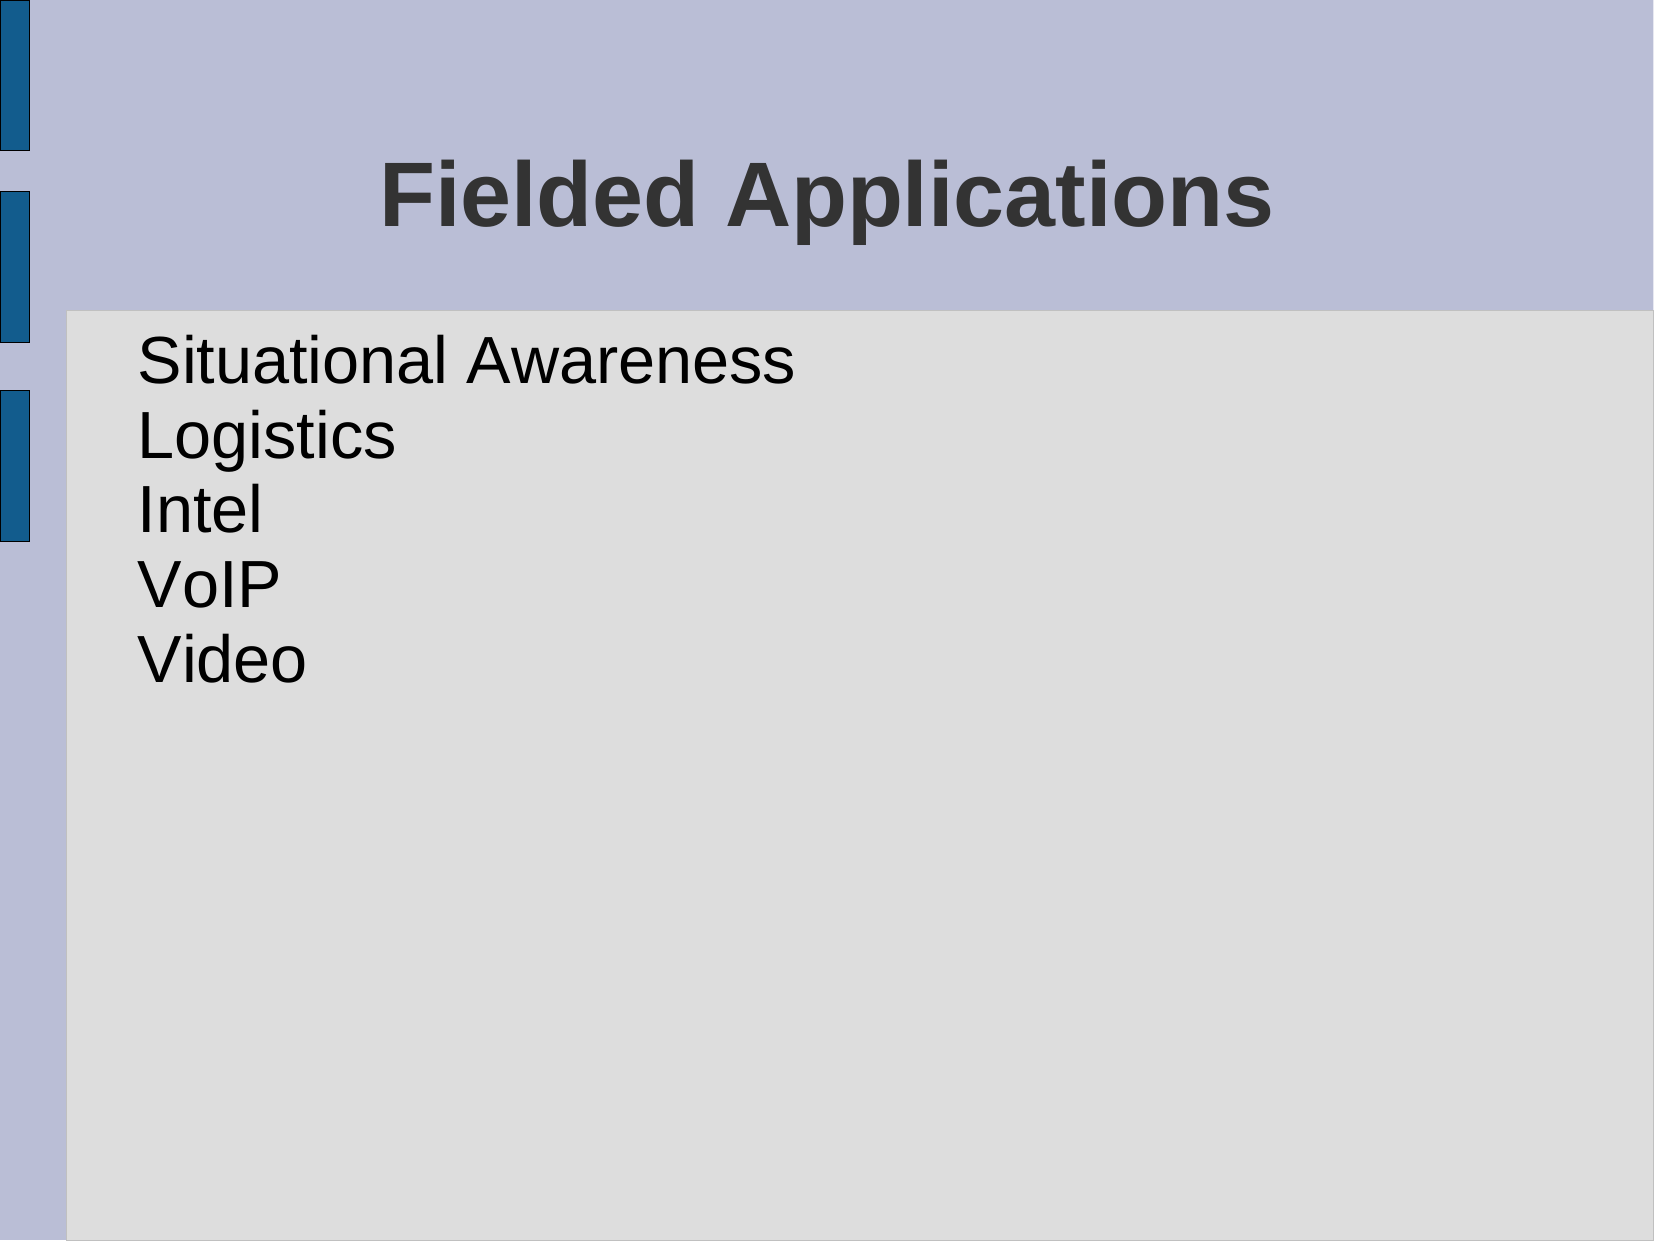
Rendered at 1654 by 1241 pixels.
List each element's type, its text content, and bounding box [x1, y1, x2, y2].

list Situational Awareness Logistics Intel VoIP Video [119, 322, 1610, 1105]
title Fielded Applications [121, 91, 1534, 299]
